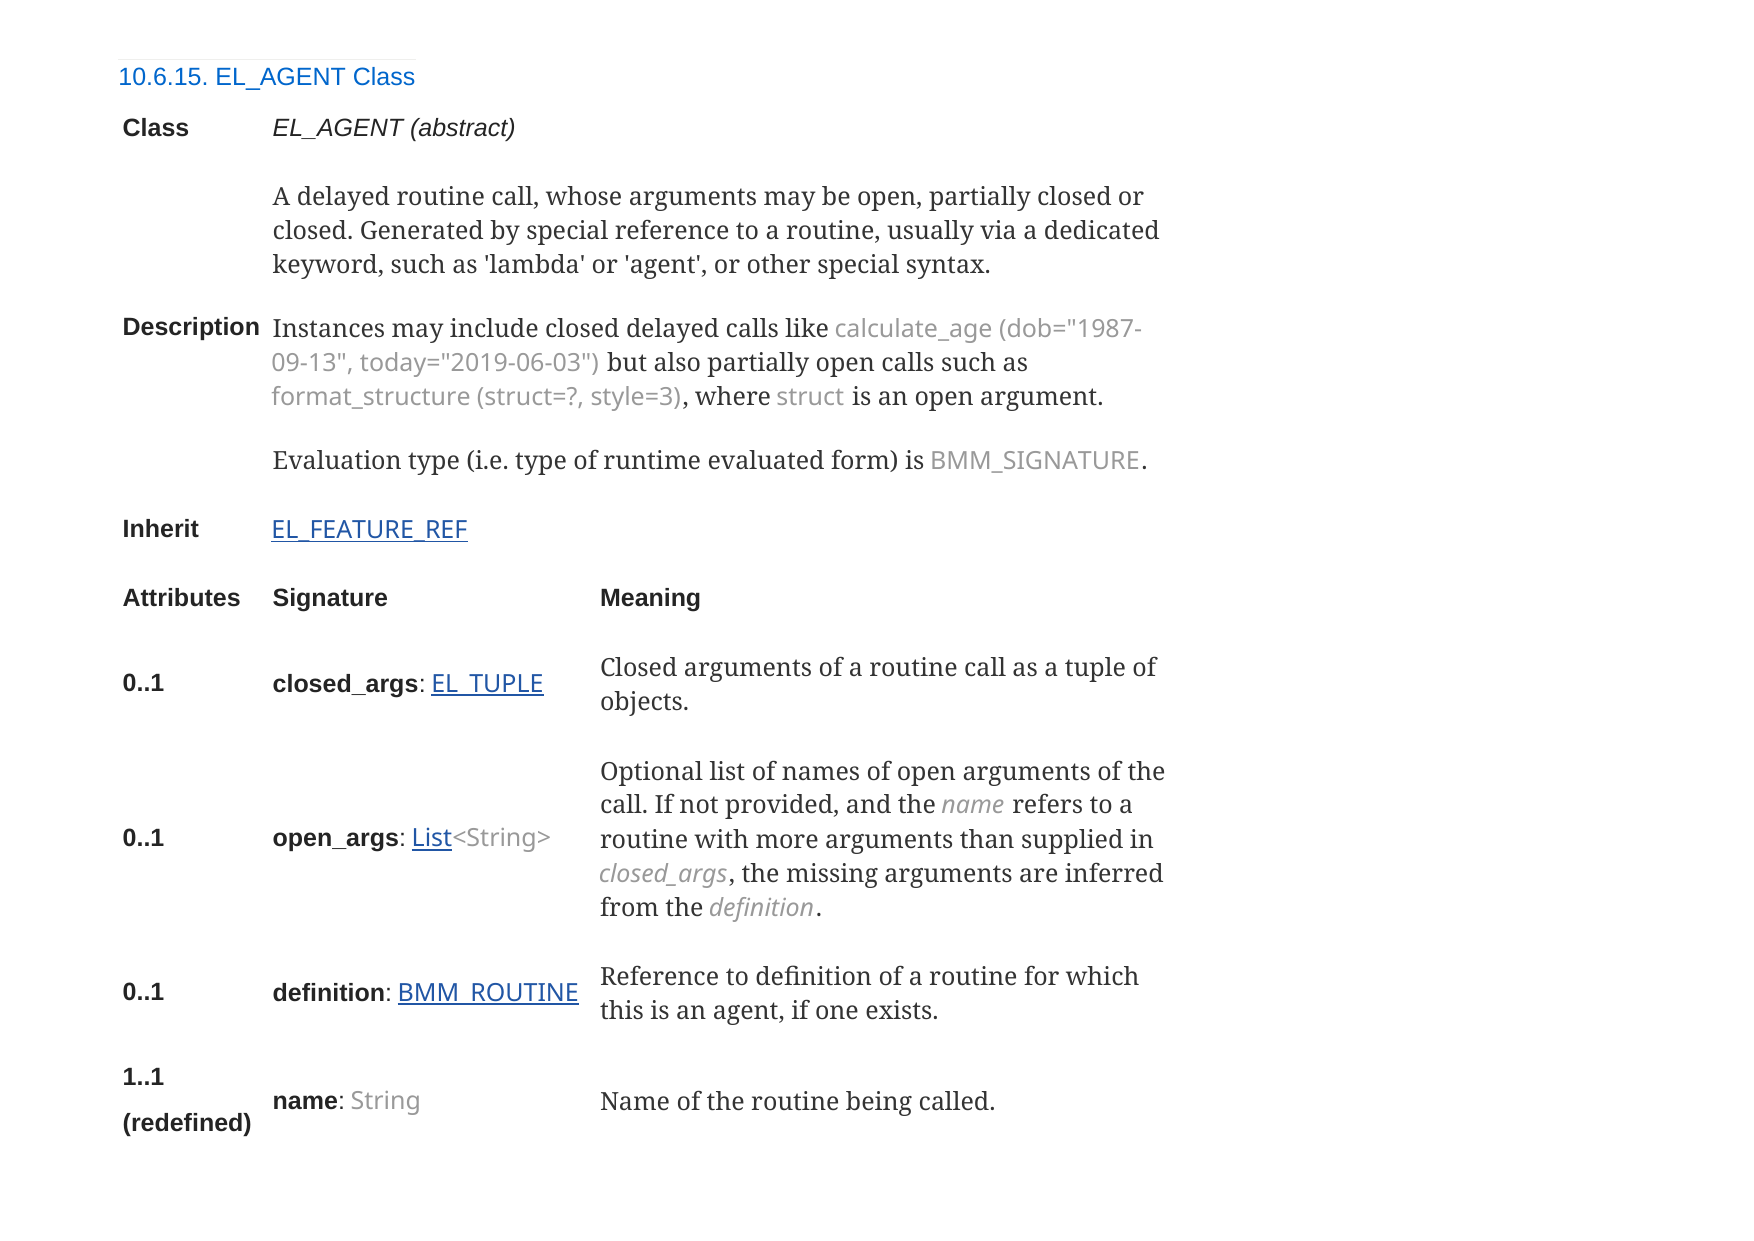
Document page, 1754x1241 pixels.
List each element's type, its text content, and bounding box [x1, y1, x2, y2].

table_cell 0..1 [118, 956, 268, 1059]
table_cell Signature [268, 580, 596, 647]
table_cell Name of the routine being called. [596, 1059, 1181, 1172]
table_cell 0..1 [118, 750, 268, 956]
table_header Class [118, 110, 268, 176]
table_cell closed_args: EL_TUPLE [268, 647, 596, 750]
table_cell name: String [268, 1059, 596, 1172]
table_cell Meaning [596, 580, 1181, 647]
table_cell Closed arguments of a routine call as a tuple of objects. [596, 647, 1181, 750]
table_cell EL_FEATURE_REF [268, 509, 1181, 580]
table_cell Description [118, 176, 268, 509]
table_cell A delayed routine call, whose arguments may be open, partially closed or closed. Generated by special reference to a routine, usually via a dedicated keyword, such as 'lambda' or 'agent', or other special syntax. Instances may include closed delayed calls like calculate_age (dob="1987-09-13", today="2019-06-03") but also partially open calls such as format_structure (struct=?, style=3), where struct is an open argument. Evaluation type (i.e. type of runtime evaluated form) is BMM_SIGNATURE. [268, 176, 1181, 509]
table_cell open_args: List<String> [268, 750, 596, 956]
table_cell Optional list of names of open arguments of the call. If not provided, and the name refers to a routine with more arguments than supplied in closed_args, the missing arguments are inferred from the definition. [596, 750, 1181, 956]
table_header EL_AGENT (abstract) [268, 110, 1181, 176]
table_cell definition: BMM_ROUTINE [268, 956, 596, 1059]
table_cell 1..1 (redefined) [118, 1059, 268, 1172]
table_cell Inherit [118, 509, 268, 580]
subtitle 10.6.15. EL_AGENT Class [118, 59, 1695, 91]
table_cell Attributes [118, 580, 268, 647]
table_cell Reference to definition of a routine for which this is an agent, if one exists. [596, 956, 1181, 1059]
table_cell 0..1 [118, 647, 268, 750]
